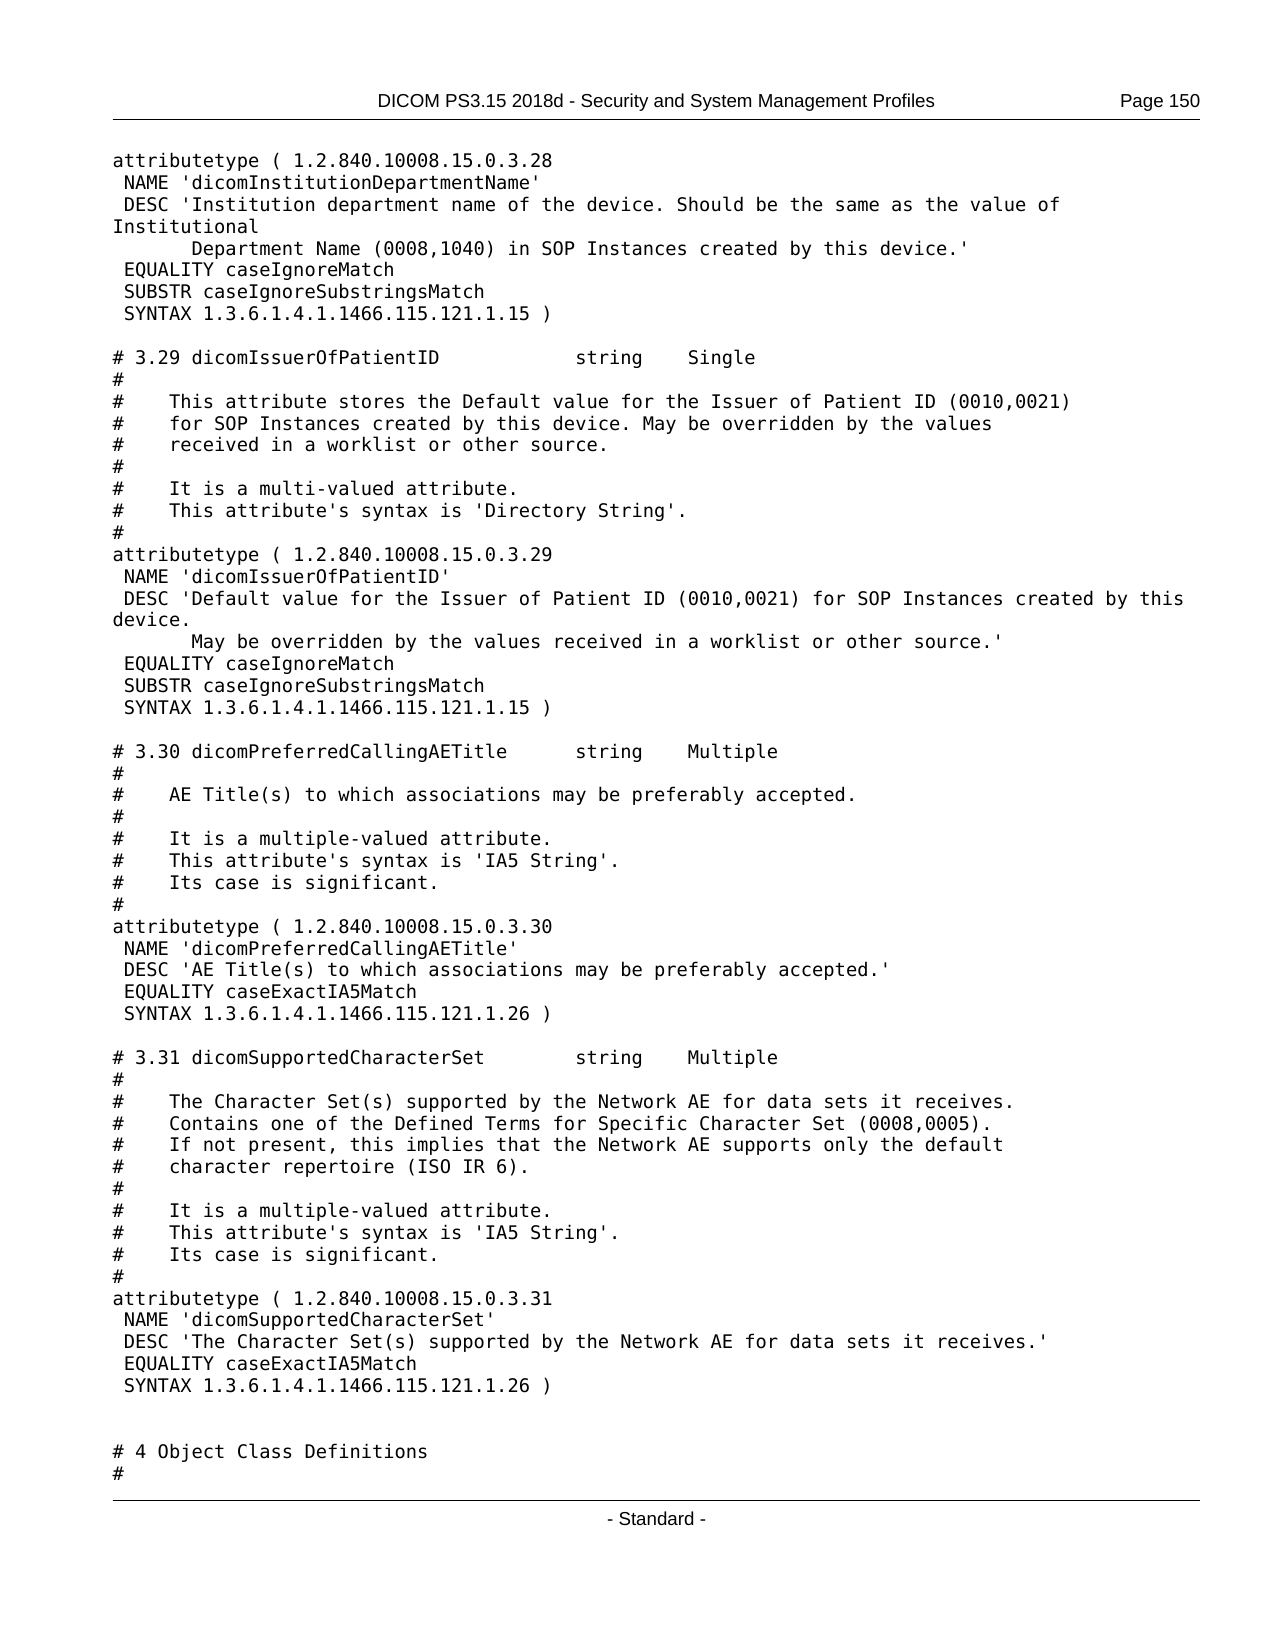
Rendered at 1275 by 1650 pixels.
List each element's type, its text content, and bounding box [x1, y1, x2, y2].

text attributetype ( 1.2.840.10008.15.0.3.28 NAME 'dicomInstitutionDepartmentName' DESC 'Institution department name of the device. Should be the same as the value of Institutional Department Name (0008,1040) in SOP Instances created by this device.' EQUALITY caseIgnoreMatch SUBSTR caseIgnoreSubstringsMatch SYNTAX 1.3.6.1.4.1.1466.115.121.1.15 ) # 3.29 dicomIssuerOfPatientID string Single # # This attribute stores the Default value for the Issuer of Patient ID (0010,0021) # for SOP Instances created by this device. May be overridden by the values # received in a worklist or other source. # # It is a multi-valued attribute. # This attribute's syntax is 'Directory String'. # attributetype ( 1.2.840.10008.15.0.3.29 NAME 'dicomIssuerOfPatientID' DESC 'Default value for the Issuer of Patient ID (0010,0021) for SOP Instances created by this device. May be overridden by the values received in a worklist or other source.' EQUALITY caseIgnoreMatch SUBSTR caseIgnoreSubstringsMatch SYNTAX 1.3.6.1.4.1.1466.115.121.1.15 ) # 3.30 dicomPreferredCallingAETitle string Multiple # # AE Title(s) to which associations may be preferably accepted. # # It is a multiple-valued attribute. # This attribute's syntax is 'IA5 String'. # Its case is significant. # attributetype ( 1.2.840.10008.15.0.3.30 NAME 'dicomPreferredCallingAETitle' DESC 'AE Title(s) to which associations may be preferably accepted.' EQUALITY caseExactIA5Match SYNTAX 1.3.6.1.4.1.1466.115.121.1.26 ) # 3.31 dicomSupportedCharacterSet string Multiple # # The Character Set(s) supported by the Network AE for data sets it receives. # Contains one of the Defined Terms for Specific Character Set (0008,0005). # If not present, this implies that the Network AE supports only the default # character repertoire (ISO IR 6). # # It is a multiple-valued attribute. # This attribute's syntax is 'IA5 String'. # Its case is significant. # attributetype ( 1.2.840.10008.15.0.3.31 NAME 'dicomSupportedCharacterSet' DESC 'The Character Set(s) supported by the Network AE for data sets it receives.' EQUALITY caseExactIA5Match SYNTAX 1.3.6.1.4.1.1466.115.121.1.26 ) # 4 Object Class Definitions # [112, 150, 1200, 1484]
